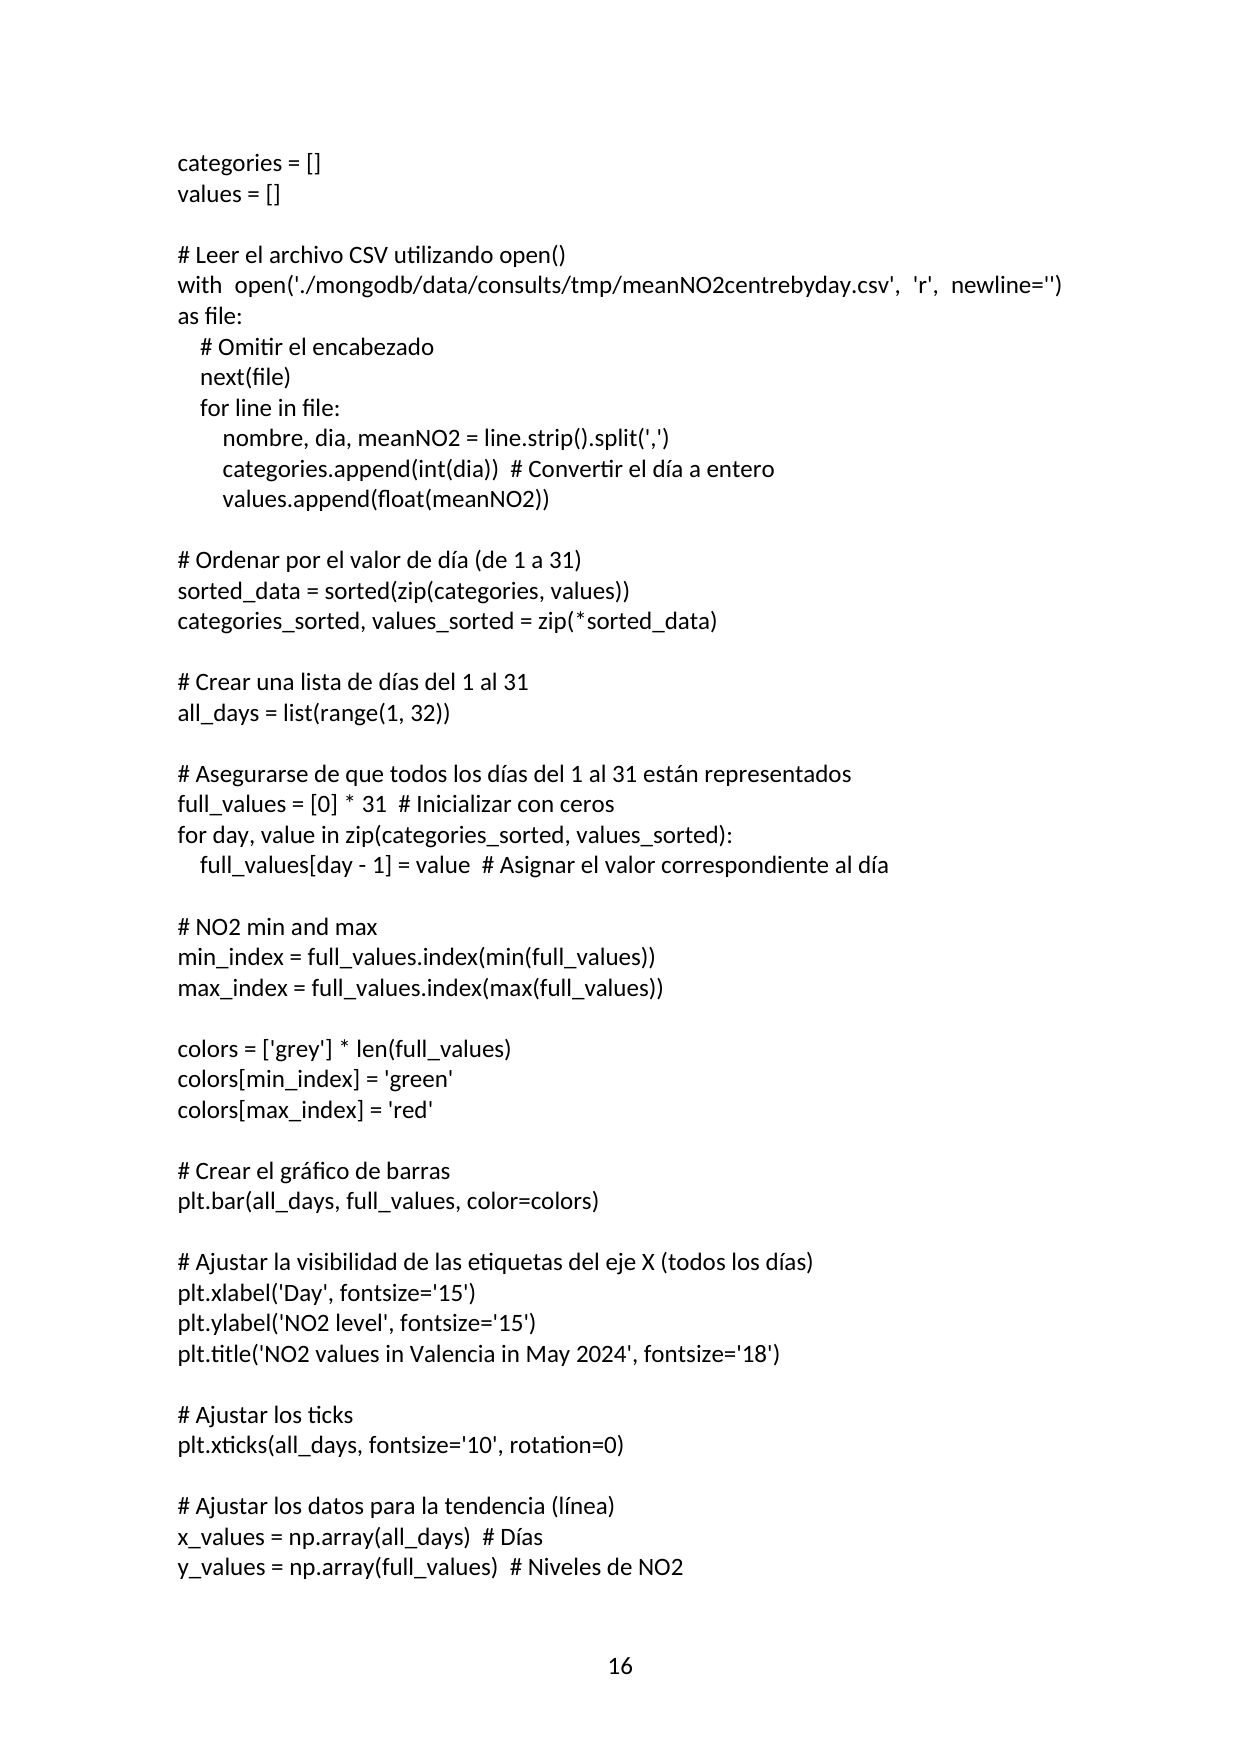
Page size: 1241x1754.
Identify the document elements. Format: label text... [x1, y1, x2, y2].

text plt.xlabel('Day', fontsize='15') [177, 1277, 1063, 1307]
text max_index = full_values.index(max(full_values)) [177, 972, 1063, 1002]
text full_values = [0] * 31 # Inicializar con ceros [177, 788, 1063, 819]
text all_days = list(range(1, 32)) [177, 697, 1063, 727]
text next(file) [177, 361, 1063, 392]
text categories_sorted, values_sorted = zip(*sorted_data) [177, 605, 1063, 636]
text values.append(float(meanNO2)) [177, 483, 1063, 514]
text y_values = np.array(full_values) # Niveles de NO2 [177, 1552, 1063, 1582]
text # Crear una lista de días del 1 al 31 [177, 666, 1063, 697]
text plt.xticks(all_days, fontsize='10', rotation=0) [177, 1429, 1063, 1460]
text values = [] [177, 178, 1063, 209]
text plt.bar(all_days, full_values, color=colors) [177, 1185, 1063, 1216]
text for day, value in zip(categories_sorted, values_sorted): [177, 819, 1063, 849]
text plt.title('NO2 values in Valencia in May 2024', fontsize='18') [177, 1338, 1063, 1368]
text # Leer el archivo CSV utilizando open() [177, 239, 1063, 270]
text # Ajustar la visibilidad de las etiquetas del eje X (todos los días) [177, 1246, 1063, 1277]
text nombre, dia, meanNO2 = line.strip().split(',') [177, 422, 1063, 453]
text x_values = np.array(all_days) # Días [177, 1521, 1063, 1552]
text full_values[day - 1] = value # Asignar el valor correspondiente al día [177, 849, 1063, 880]
text colors[max_index] = 'red' [177, 1094, 1063, 1124]
text # Ordenar por el valor de día (de 1 a 31) [177, 544, 1063, 575]
text # Ajustar los ticks [177, 1399, 1063, 1429]
text # Omitir el encabezado [177, 331, 1063, 361]
text categories.append(int(dia)) # Convertir el día a entero [177, 453, 1063, 483]
text sorted_data = sorted(zip(categories, values)) [177, 575, 1063, 605]
text plt.ylabel('NO2 level', fontsize='15') [177, 1307, 1063, 1338]
text # Crear el gráfico de barras [177, 1155, 1063, 1185]
text for line in file: [177, 392, 1063, 422]
text colors[min_index] = 'green' [177, 1063, 1063, 1094]
text # Asegurarse de que todos los días del 1 al 31 están representados [177, 758, 1063, 788]
text categories = [] [177, 148, 1063, 178]
text colors = ['grey'] * len(full_values) [177, 1033, 1063, 1063]
text # NO2 min and max [177, 911, 1063, 941]
text # Ajustar los datos para la tendencia (línea) [177, 1491, 1063, 1521]
text with open('./mongodb/data/consults/tmp/meanNO2centrebyday.csv', 'r', newline='') as file: [177, 270, 1063, 331]
text min_index = full_values.index(min(full_values)) [177, 941, 1063, 972]
